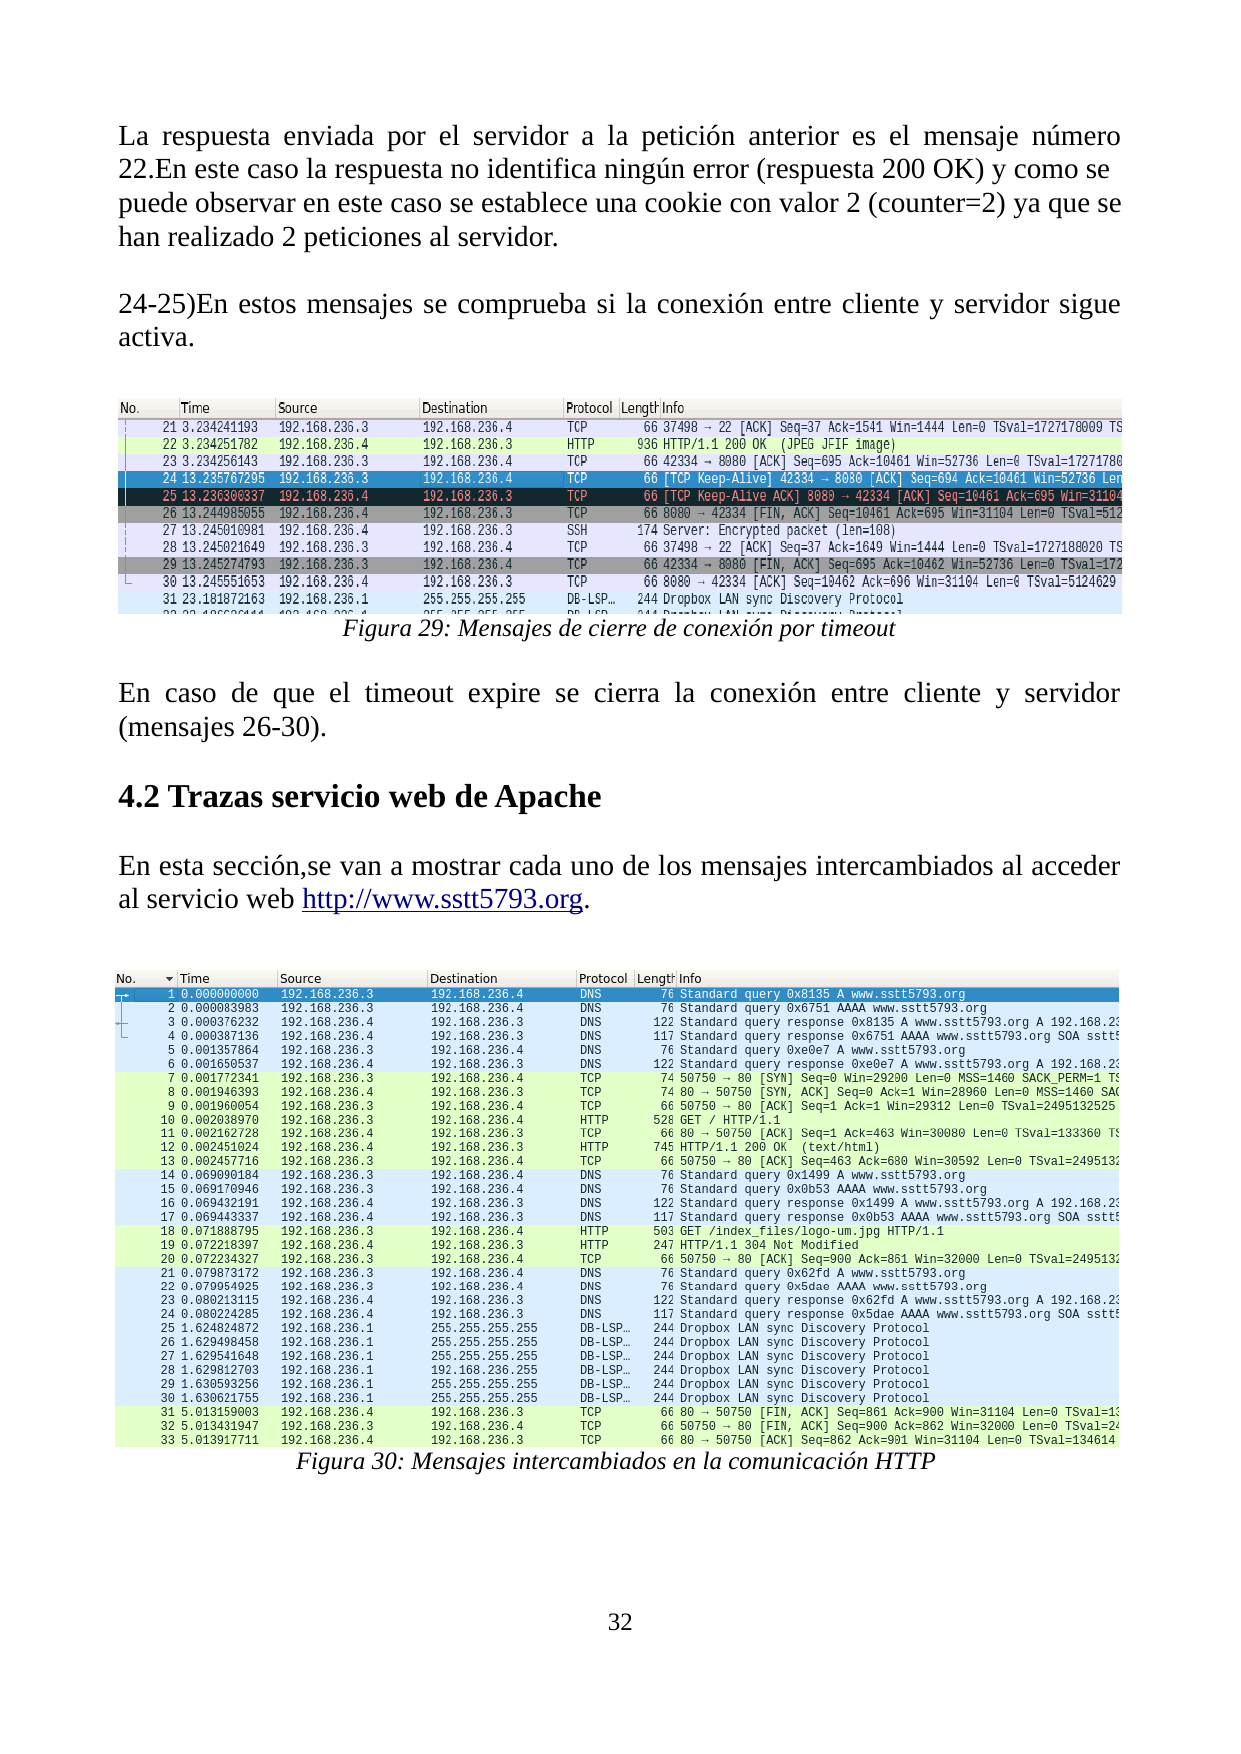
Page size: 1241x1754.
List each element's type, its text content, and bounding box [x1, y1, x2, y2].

text Figura 30: Mensajes intercambiados en la comunicación HTTP [115, 1447, 1119, 1475]
text Figura 29: Mensajes de cierre de conexión por timeout [97, 614, 1144, 642]
text 4.2 Trazas servicio web de Apache [118, 776, 1122, 814]
text La respuesta enviada por el servidor a la petición anterior es el mensaje número 22.En este caso la respuesta no identifica ningún error (respuesta 200 OK) y como se [118, 118, 1122, 185]
text En caso de que el timeout expire se cierra la conexión entre cliente y servidor (mensajes 26-30). [118, 676, 1122, 743]
picture [118, 398, 1123, 614]
text En esta sección,se van a mostrar cada uno de los mensajes intercambiados al acceder al servicio web http://www.sstt5793.org. [118, 848, 1122, 915]
text puede observar en este caso se establece una cookie con valor 2 (counter=2) ya que se han realizado 2 peticiones al servidor. [118, 185, 1122, 252]
picture [115, 970, 1119, 1447]
text 24-25)En estos mensajes se comprueba si la conexión entre cliente y servidor sigue activa. [118, 286, 1122, 353]
